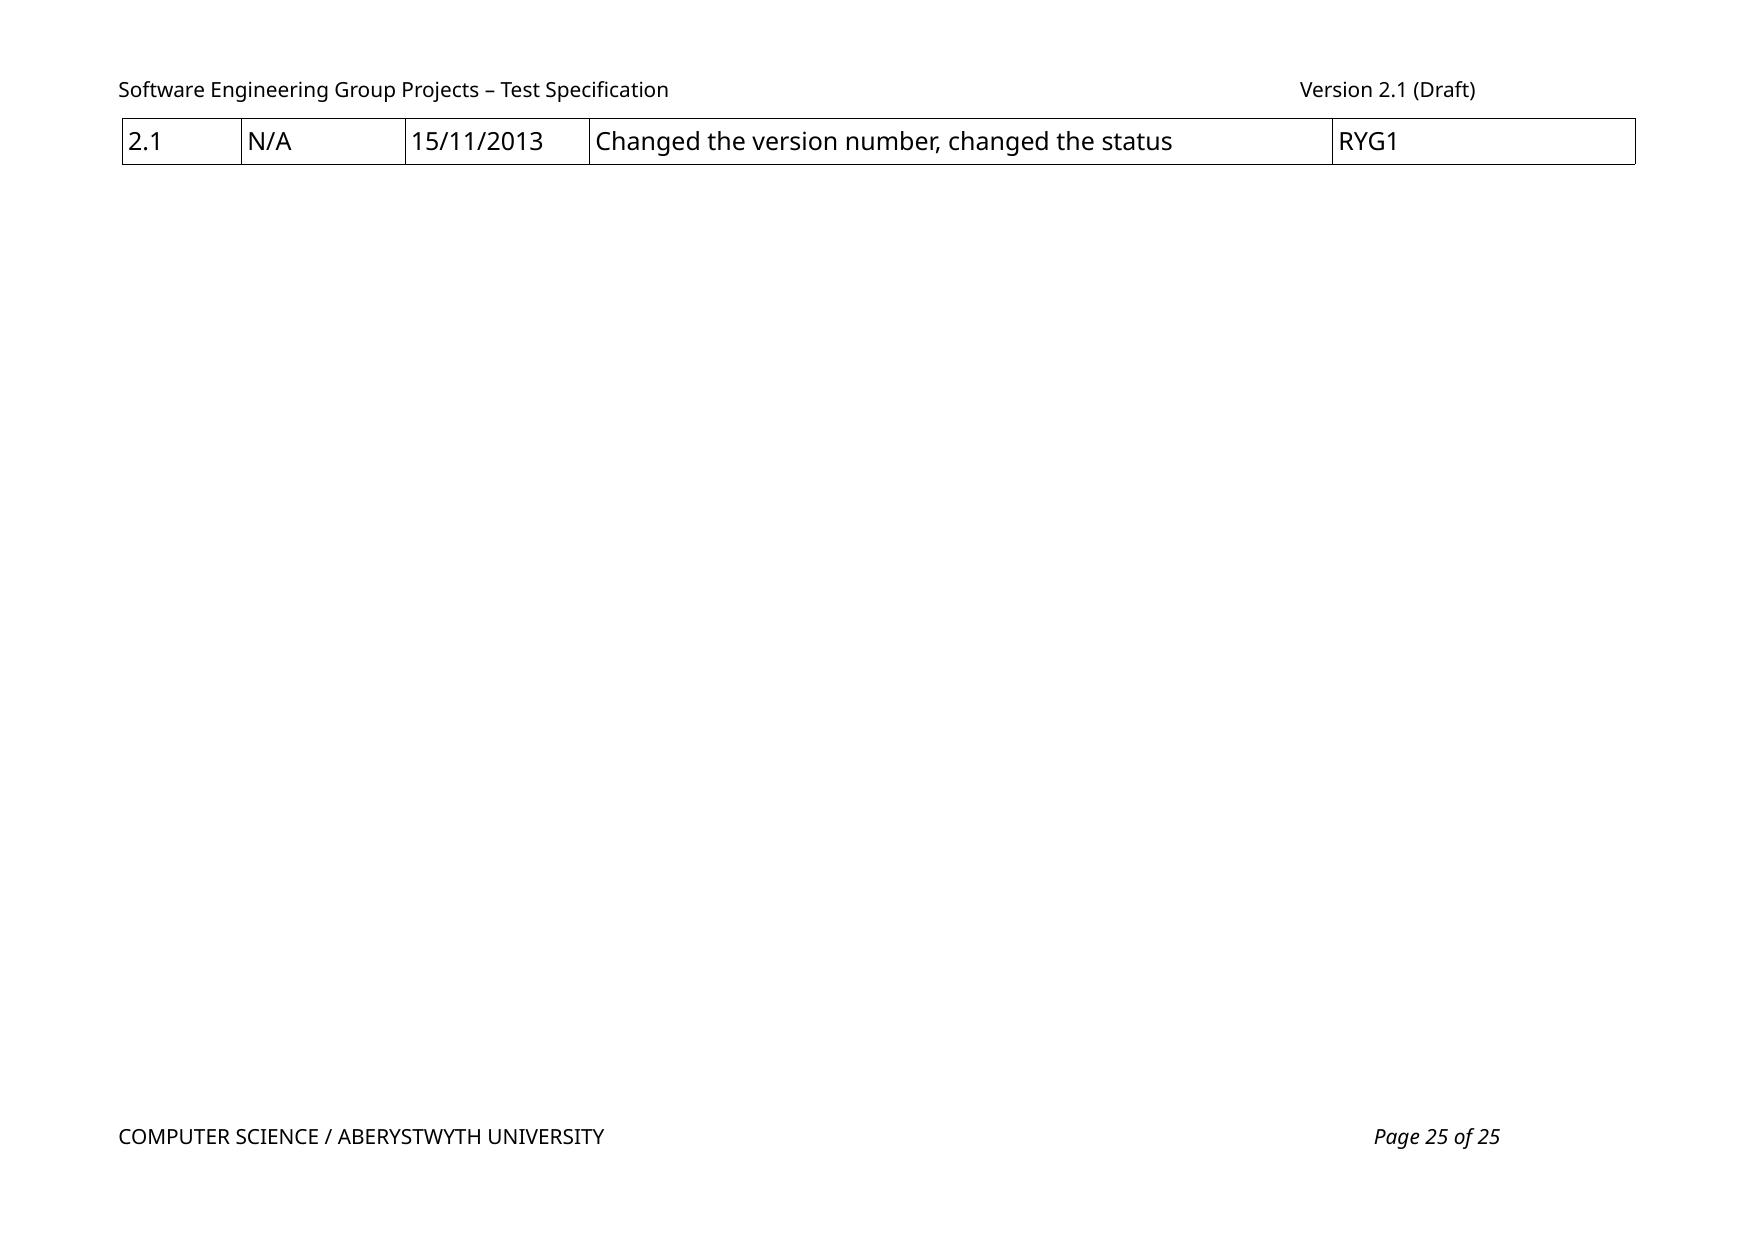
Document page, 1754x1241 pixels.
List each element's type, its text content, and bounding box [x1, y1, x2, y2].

table_cell 2.1 [123, 119, 241, 164]
table_cell N/A [242, 119, 405, 164]
table_cell Changed the version number, changed the status [590, 119, 1332, 164]
table_cell 15/11/2013 [406, 119, 589, 164]
table_cell RYG1 [1333, 119, 1635, 164]
